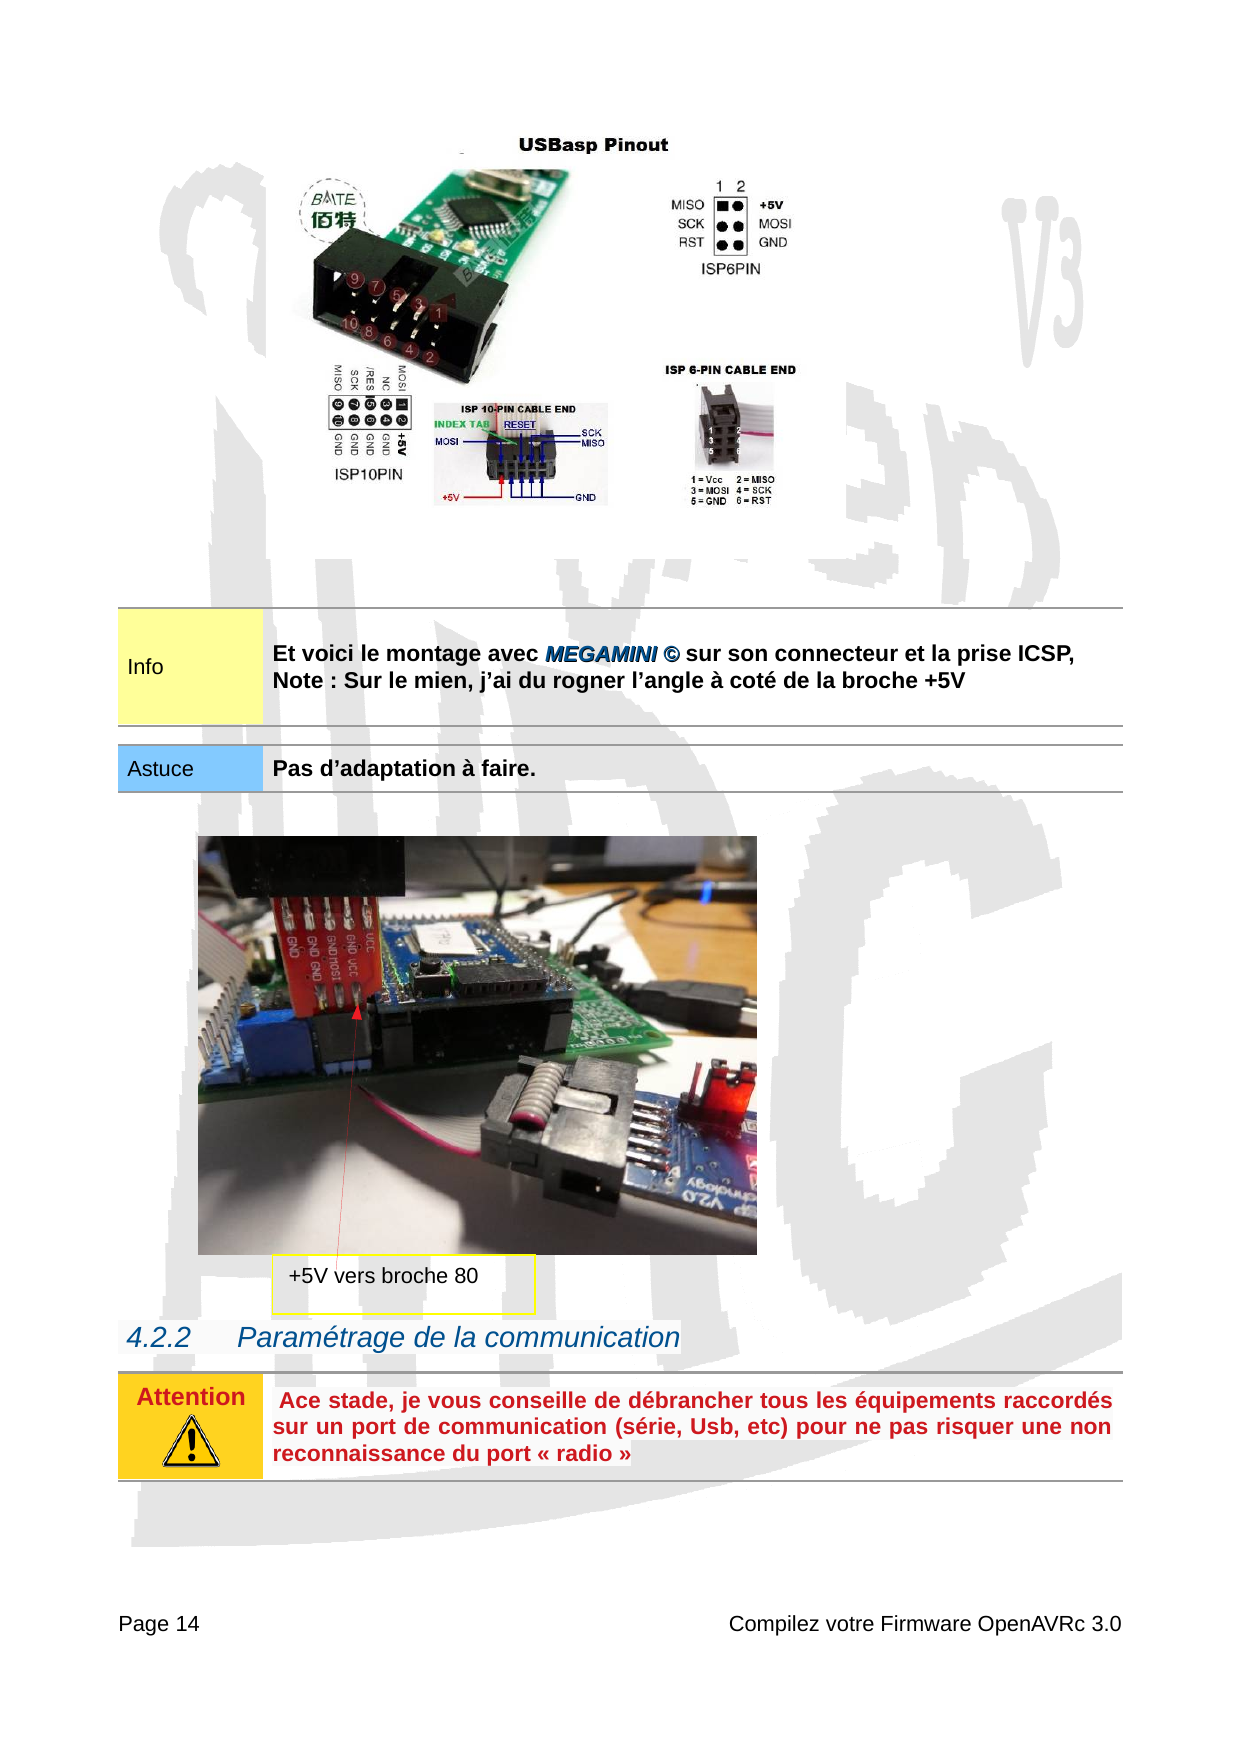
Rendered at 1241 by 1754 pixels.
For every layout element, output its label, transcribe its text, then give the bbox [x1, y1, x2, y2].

table_header Pas d’adaptation à faire. [264, 746, 1122, 791]
picture [265, 118, 847, 559]
picture [198, 836, 757, 1255]
text +5V vers broche 80 [288, 1263, 519, 1288]
picture [158, 1411, 224, 1471]
table_header Ace stade, je vous conseille de débrancher tous les équipements raccordés sur un port de communication (série, Usb, etc) pour ne pas risquer une non reconnaissance du port « radio » [264, 1374, 1122, 1479]
table_header Astuce [118, 746, 263, 791]
table_header Info [118, 609, 263, 724]
subtitle Paramétrage de la communication [118, 1320, 1122, 1354]
table_header Et voici le montage avec MEGAMINI © sur son connecteur et la prise ICSP, Note : Sur le mien, j’ai du rogner l’angle à coté de la broche +5V [264, 609, 1122, 724]
table_header Attention [118, 1374, 263, 1479]
